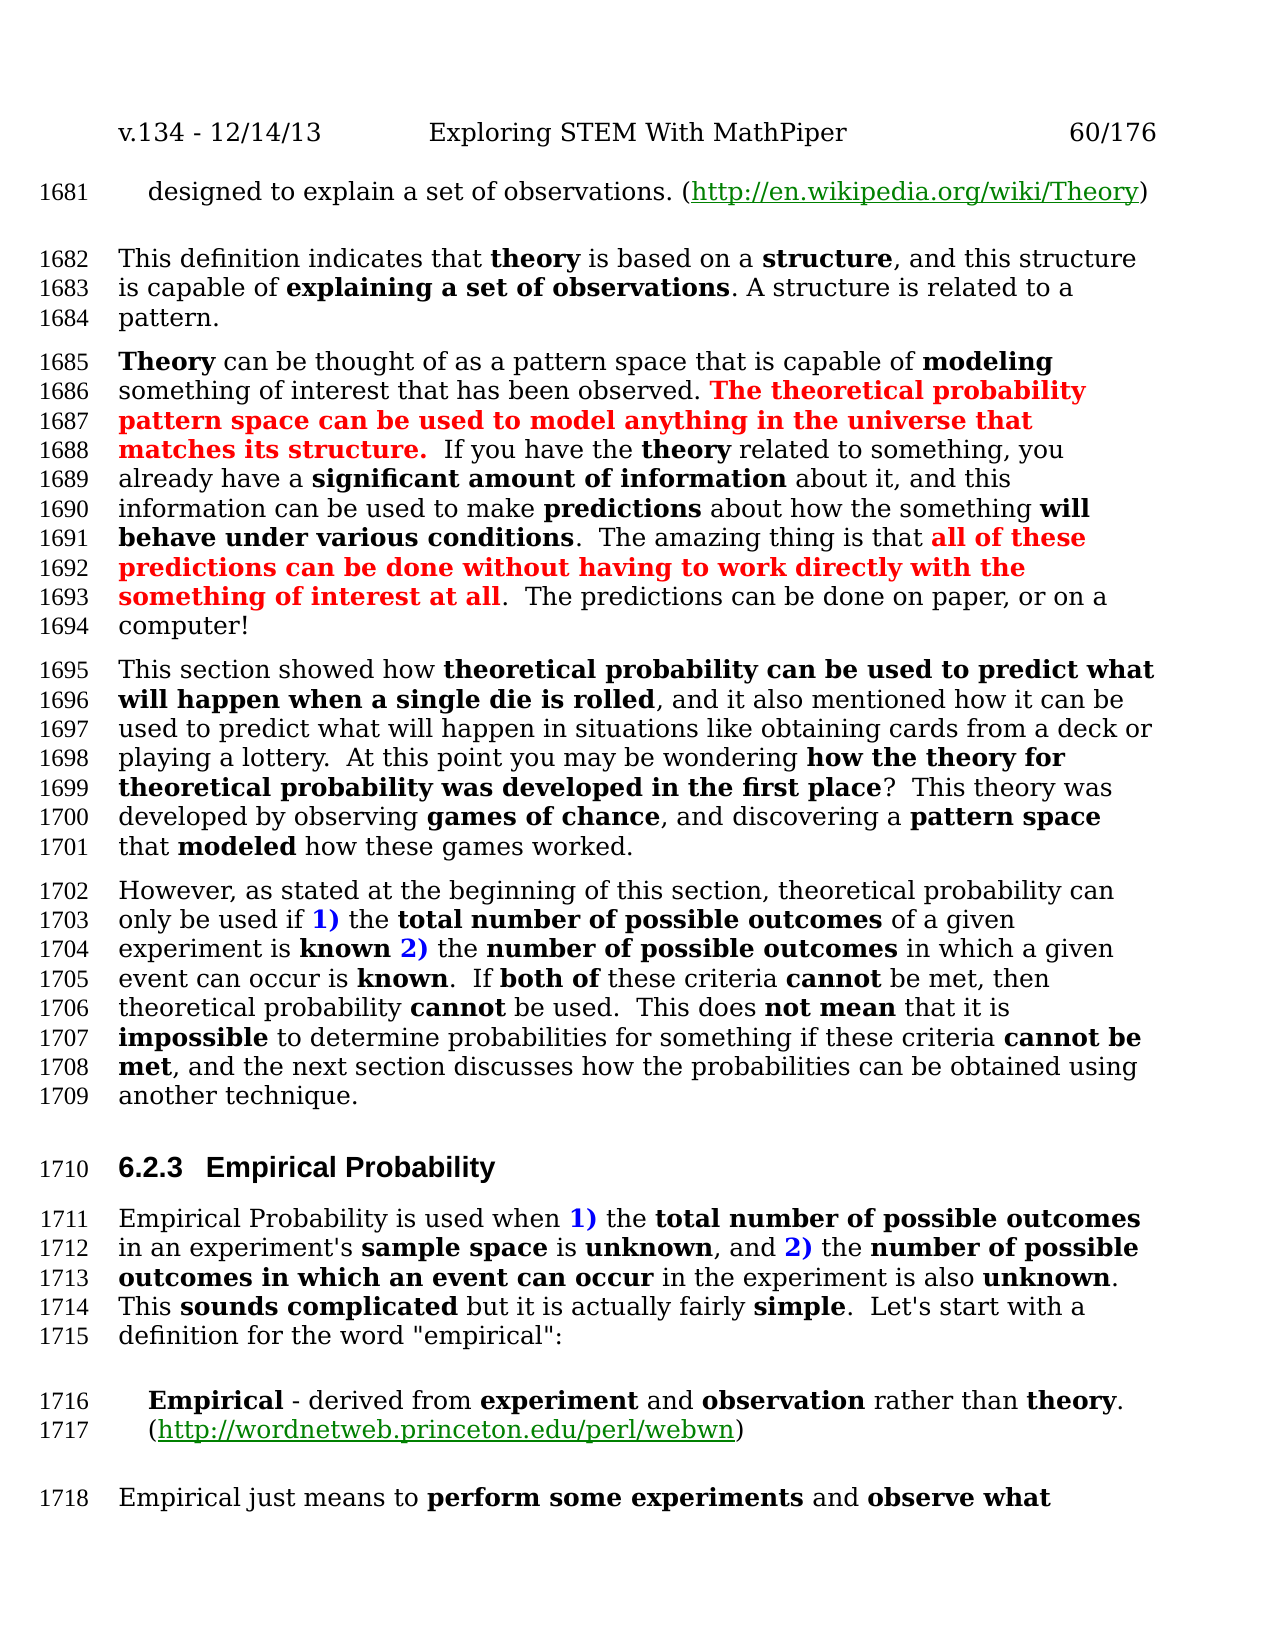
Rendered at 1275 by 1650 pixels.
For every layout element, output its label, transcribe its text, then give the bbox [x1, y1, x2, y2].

text Empirical just means to perform some experiments and observe what [118, 1483, 1157, 1512]
text Empirical Probability is used when 1) the total number of possible outcomes in an experiment's sample space is unknown, and 2) the number of possible outcomes in which an event can occur in the experiment is also unknown. This sounds complicated but it is actually fairly simple. Let's start with a definition for the word "empirical": [118, 1204, 1157, 1351]
text This section showed how theoretical probability can be used to predict what will happen when a single die is rolled, and it also mentioned how it can be used to predict what will happen in situations like obtaining cards from a deck or playing a lottery. At this point you may be wondering how the theory for theoretical probability was developed in the first place? This theory was developed by observing games of chance, and discovering a pattern space that modeled how these games worked. [118, 656, 1157, 861]
text However, as stated at the beginning of this section, theoretical probability can only be used if 1) the total number of possible outcomes of a given experiment is known 2) the number of possible outcomes in which a given event can occur is known. If both of these criteria cannot be met, then theoretical probability cannot be used. This does not mean that it is impossible to determine probabilities for something if these criteria cannot be met, and the next section discusses how the probabilities can be obtained using another technique. [118, 876, 1157, 1111]
text Empirical - derived from experiment and observation rather than theory. (http://wordnetweb.princeton.edu/perl/webwn) [148, 1386, 1157, 1444]
text designed to explain a set of observations. (http://en.wikipedia.org/wiki/Theory) [148, 177, 1157, 206]
text This definition indicates that theory is based on a structure, and this structure is capable of explaining a set of observations. A structure is related to a pattern. [118, 244, 1157, 332]
text Theory can be thought of as a pattern space that is capable of modeling something of interest that has been observed. The theoretical probability pattern space can be used to model anything in the universe that matches its structure. If you have the theory related to something, you already have a significant amount of information about it, and this information can be used to make predictions about how the something will behave under various conditions. The amazing thing is that all of these predictions can be done without having to work directly with the something of interest at all. The predictions can be done on paper, or on a computer! [118, 347, 1157, 641]
subtitle Empirical Probability [118, 1149, 1157, 1183]
